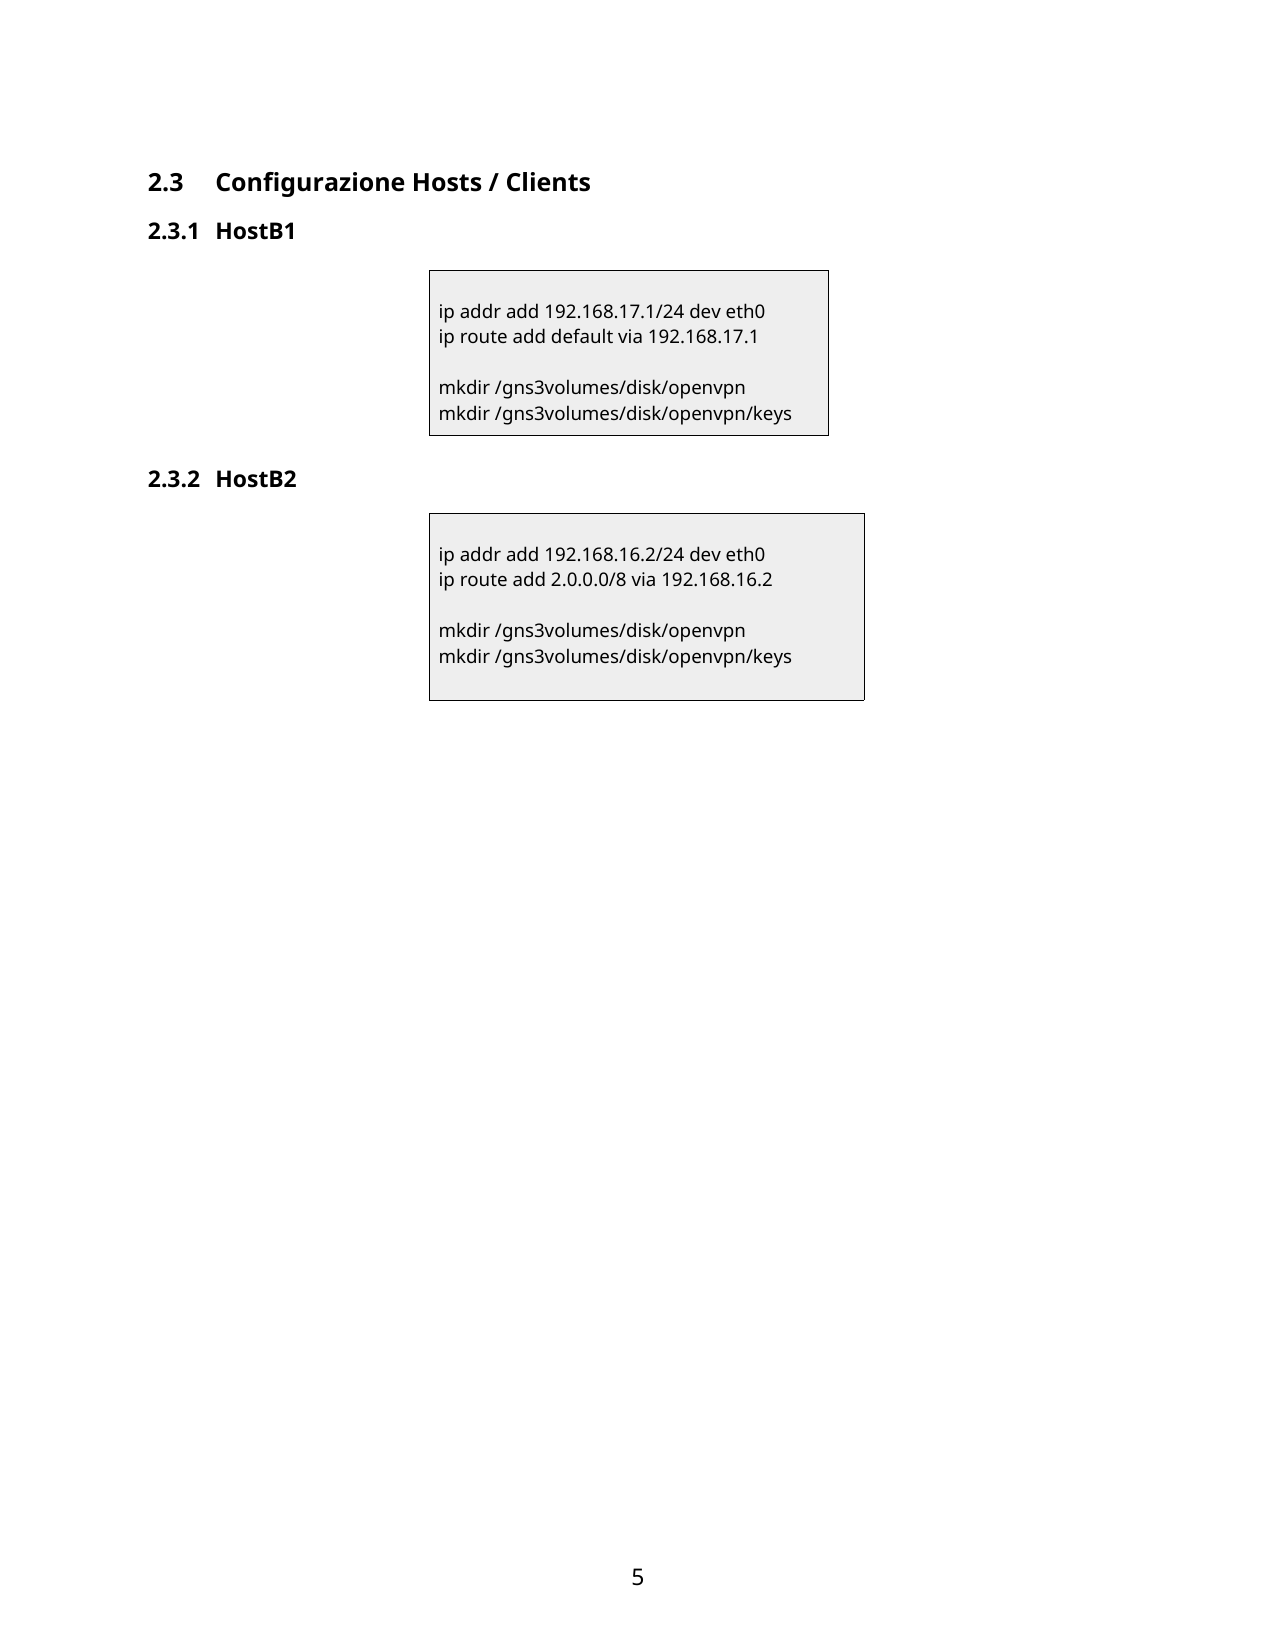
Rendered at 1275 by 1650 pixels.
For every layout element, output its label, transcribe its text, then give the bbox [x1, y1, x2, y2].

text ip route add 2.0.0.0/8 via 192.168.16.2 [438, 566, 855, 592]
list ip addr add 192.168.17.1/24 dev eth0 [438, 298, 819, 324]
subtitle HostB2 [148, 266, 1127, 494]
list ip route add default via 192.168.17.1 [438, 324, 819, 349]
subtitle HostB1 [148, 218, 1127, 245]
text mkdir /gns3volumes/disk/openvpn/keys [438, 643, 855, 668]
text ip addr add 192.168.16.2/24 dev eth0 [438, 541, 855, 566]
list mkdir /gns3volumes/disk/openvpn [438, 375, 819, 400]
subtitle Configurazione Hosts / Clients [148, 168, 1127, 197]
text mkdir /gns3volumes/disk/openvpn [438, 617, 855, 643]
list mkdir /gns3volumes/disk/openvpn/keys [438, 400, 819, 426]
